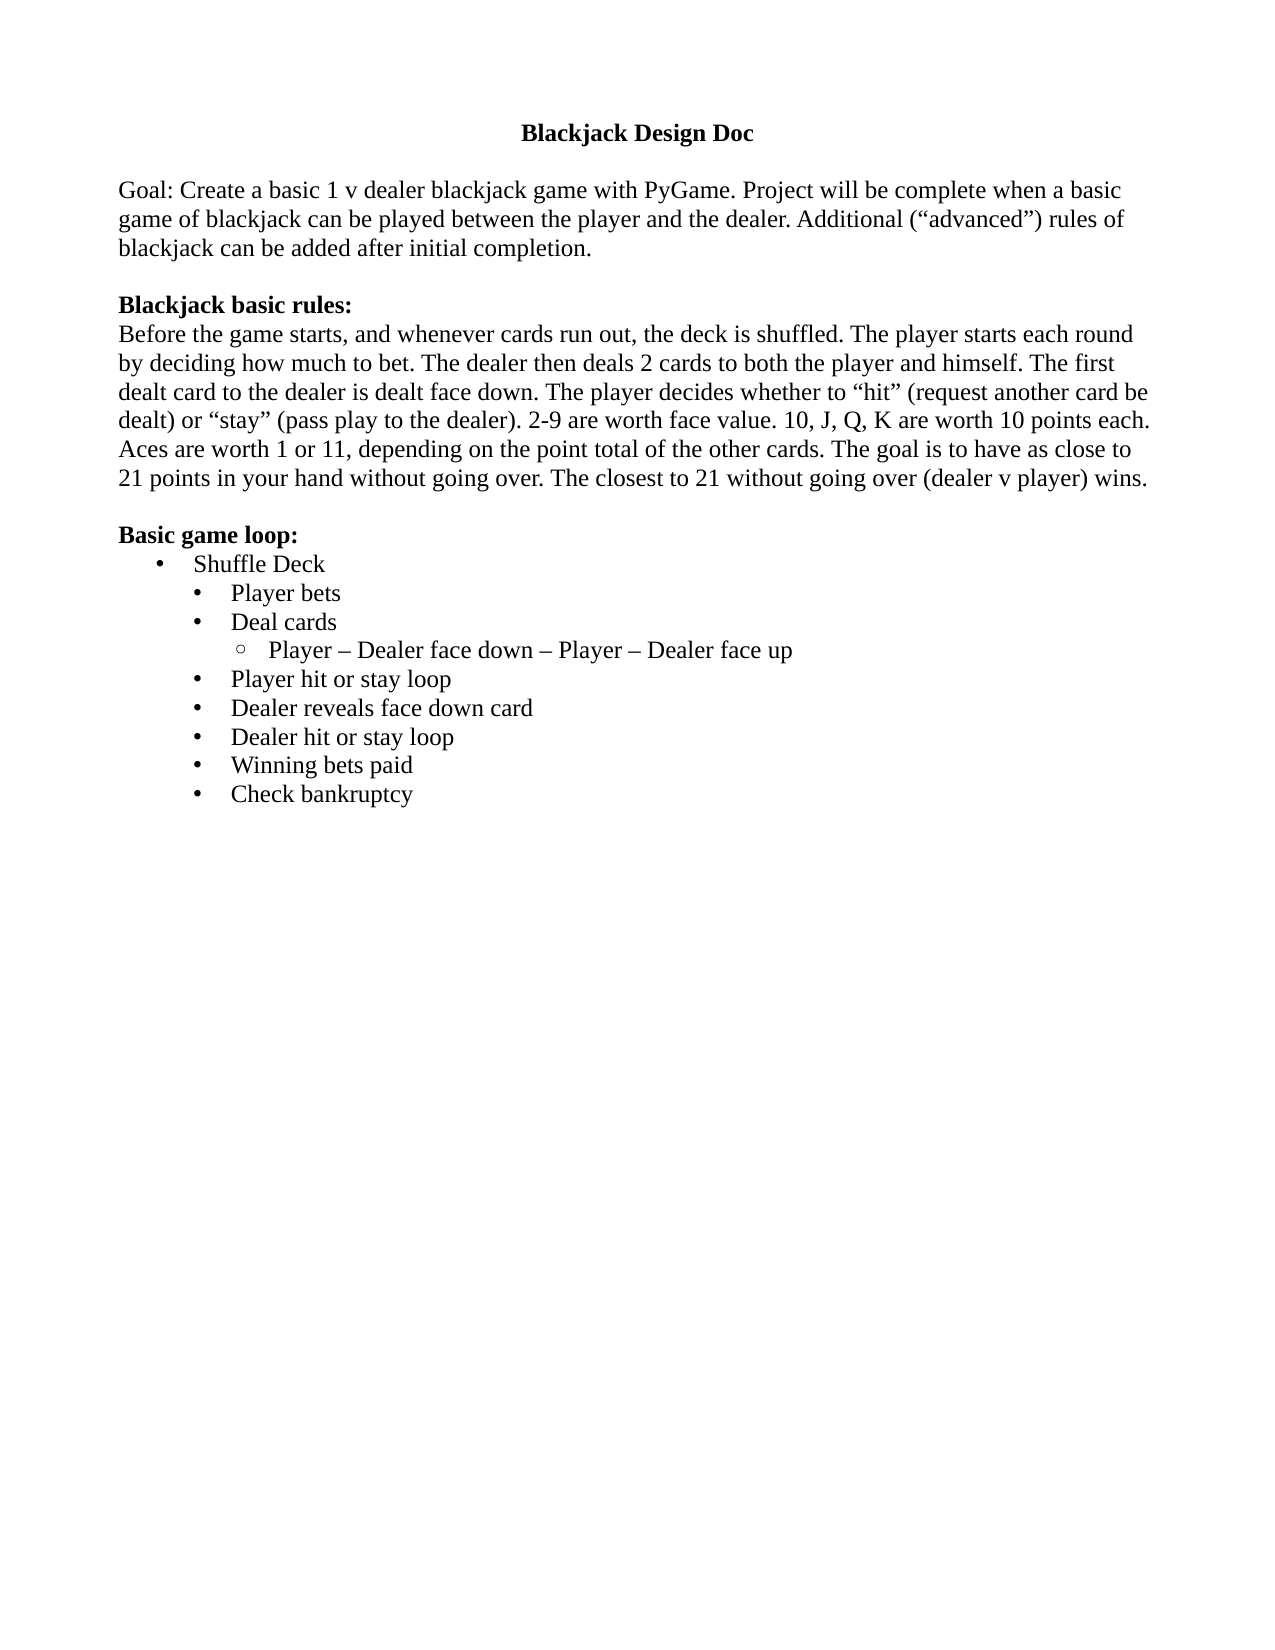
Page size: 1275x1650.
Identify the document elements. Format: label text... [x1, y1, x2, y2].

list Shuffle Deck [156, 549, 1157, 578]
list Check bankruptcy [193, 779, 1157, 808]
list Dealer reveals face down card [193, 693, 1157, 722]
list Player hit or stay loop [193, 664, 1157, 693]
list Player bets [193, 578, 1157, 607]
text Before the game starts, and whenever cards run out, the deck is shuffled. The player starts each round by deciding how much to bet. The dealer then deals 2 cards to both the player and himself. The first dealt card to the dealer is dealt face down. The player decides whether to “hit” (request another card be dealt) or “stay” (pass play to the dealer). 2-9 are worth face value. 10, J, Q, K are worth 10 points each. Aces are worth 1 or 11, depending on the point total of the other cards. The goal is to have as close to 21 points in your hand without going over. The closest to 21 without going over (dealer v player) wins. [118, 319, 1157, 492]
text Basic game loop: [118, 521, 1157, 549]
text Blackjack Design Doc [118, 118, 1157, 147]
list Winning bets paid [193, 751, 1157, 779]
list Deal cards [193, 607, 1157, 636]
text Goal: Create a basic 1 v dealer blackjack game with PyGame. Project will be complete when a basic game of blackjack can be played between the player and the dealer. Additional (“advanced”) rules of blackjack can be added after initial completion. [118, 176, 1157, 262]
list Player – Dealer face down – Player – Dealer face up [231, 636, 1157, 664]
text Blackjack basic rules: [118, 291, 1157, 319]
list Dealer hit or stay loop [193, 722, 1157, 751]
